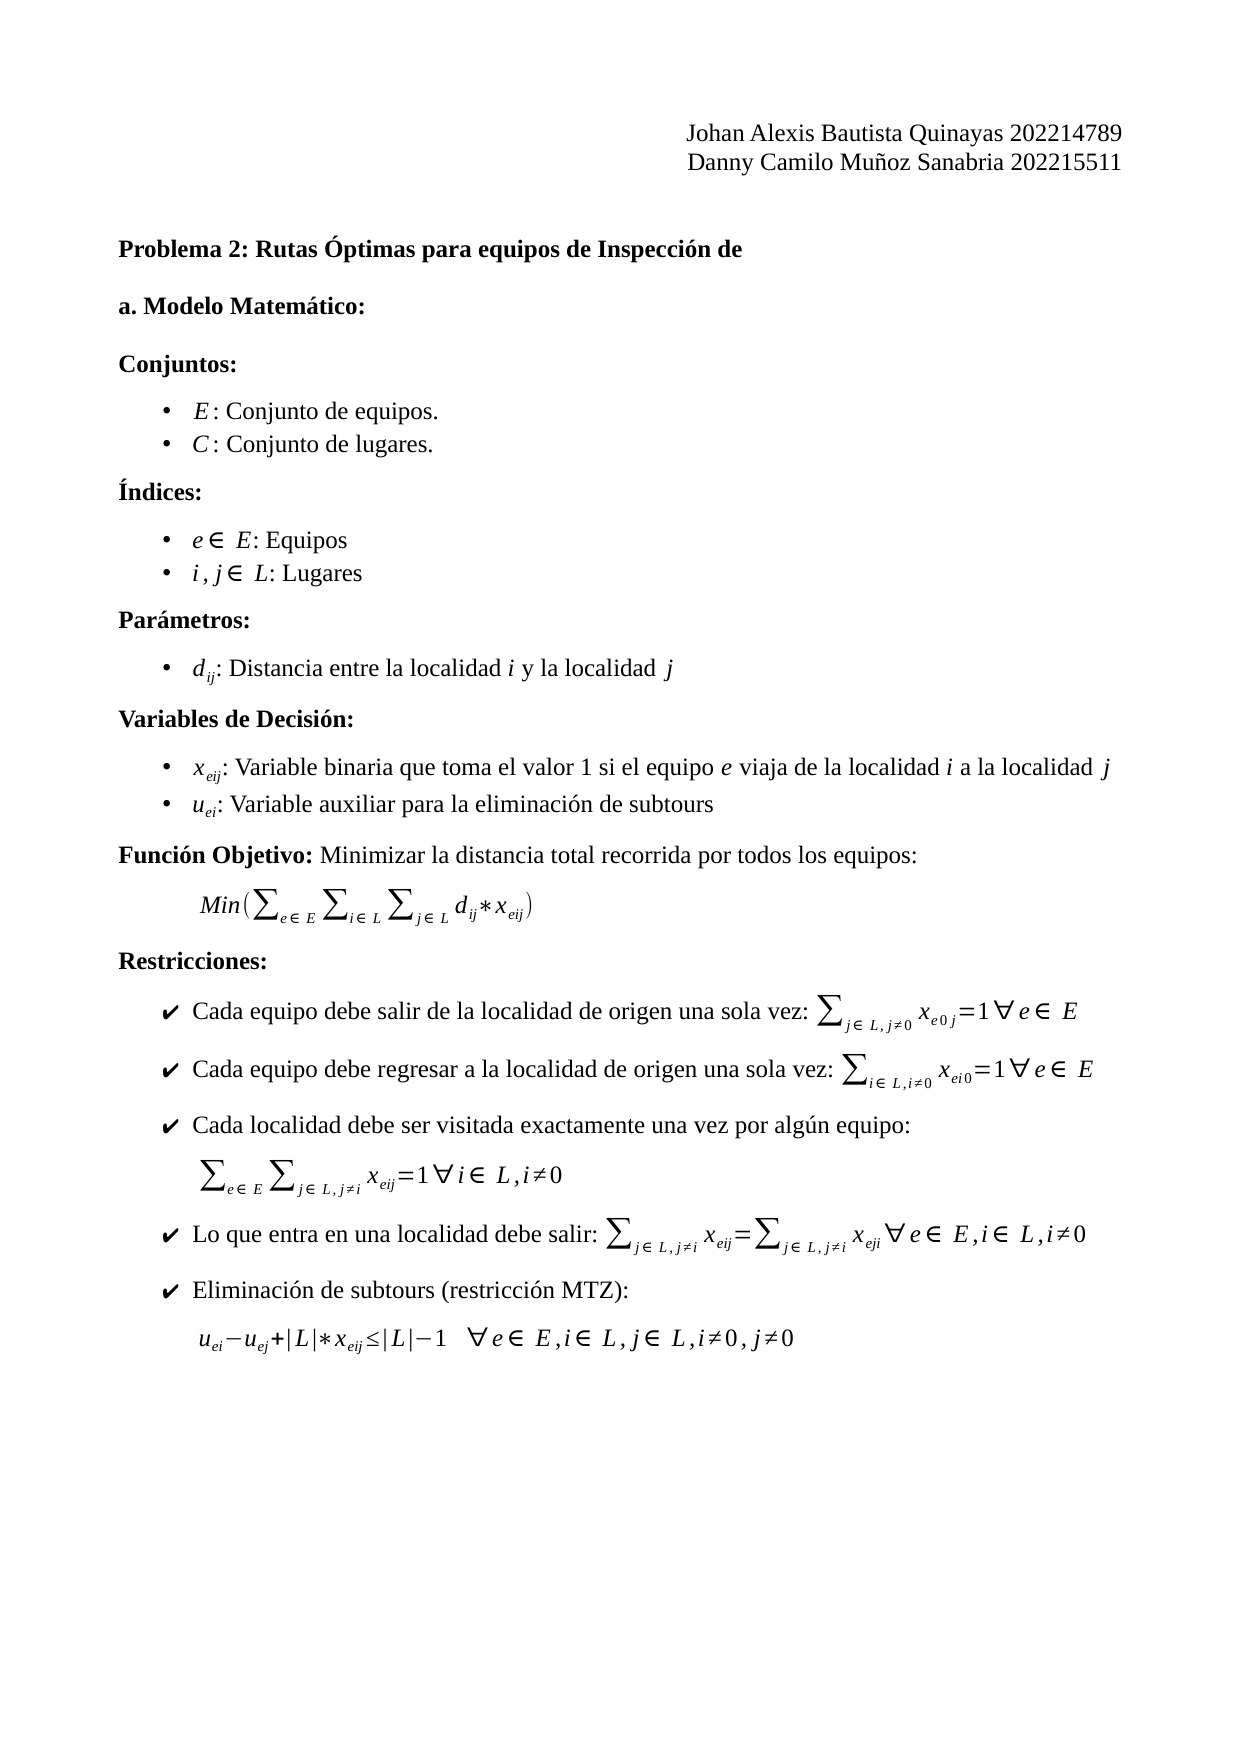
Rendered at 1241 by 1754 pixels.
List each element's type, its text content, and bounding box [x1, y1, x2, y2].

list : Distancia entre la localidad y la localidad [162, 653, 1122, 685]
text Variables de Decisión: [118, 704, 1122, 733]
list : Lugares [162, 558, 1122, 586]
list : Variable binaria que toma el valor 1 si el equipo viaja de la localidad a la localidad [162, 752, 1122, 784]
list Conjunto de lugares. [162, 429, 1122, 458]
text a. Modelo Matemático: [118, 291, 1122, 320]
text Función Objetivo: Minimizar la distancia total recorrida por todos los equipos: [118, 840, 1122, 869]
list Cada equipo debe salir de la localidad de origen una sola vez: [162, 994, 1122, 1033]
text Parámetros: [118, 605, 1122, 634]
list Cada equipo debe regresar a la localidad de origen una sola vez: [162, 1052, 1122, 1092]
list Conjunto de equipos. [162, 396, 1122, 425]
list Cada localidad debe ser visitada exactamente una vez por algún equipo: [162, 1111, 1122, 1139]
list : Variable auxiliar para la eliminación de subtours [162, 789, 1122, 821]
list Eliminación de subtours (restricción MTZ): [162, 1275, 1122, 1304]
text Restricciones: [118, 946, 1122, 975]
text Problema 2: Rutas Óptimas para equipos de Inspección de [118, 234, 1122, 263]
list : Equipos [162, 525, 1122, 553]
text Conjuntos: [118, 349, 1122, 378]
text Índices: [118, 477, 1122, 506]
list Lo que entra en una localidad debe salir: [162, 1217, 1122, 1256]
